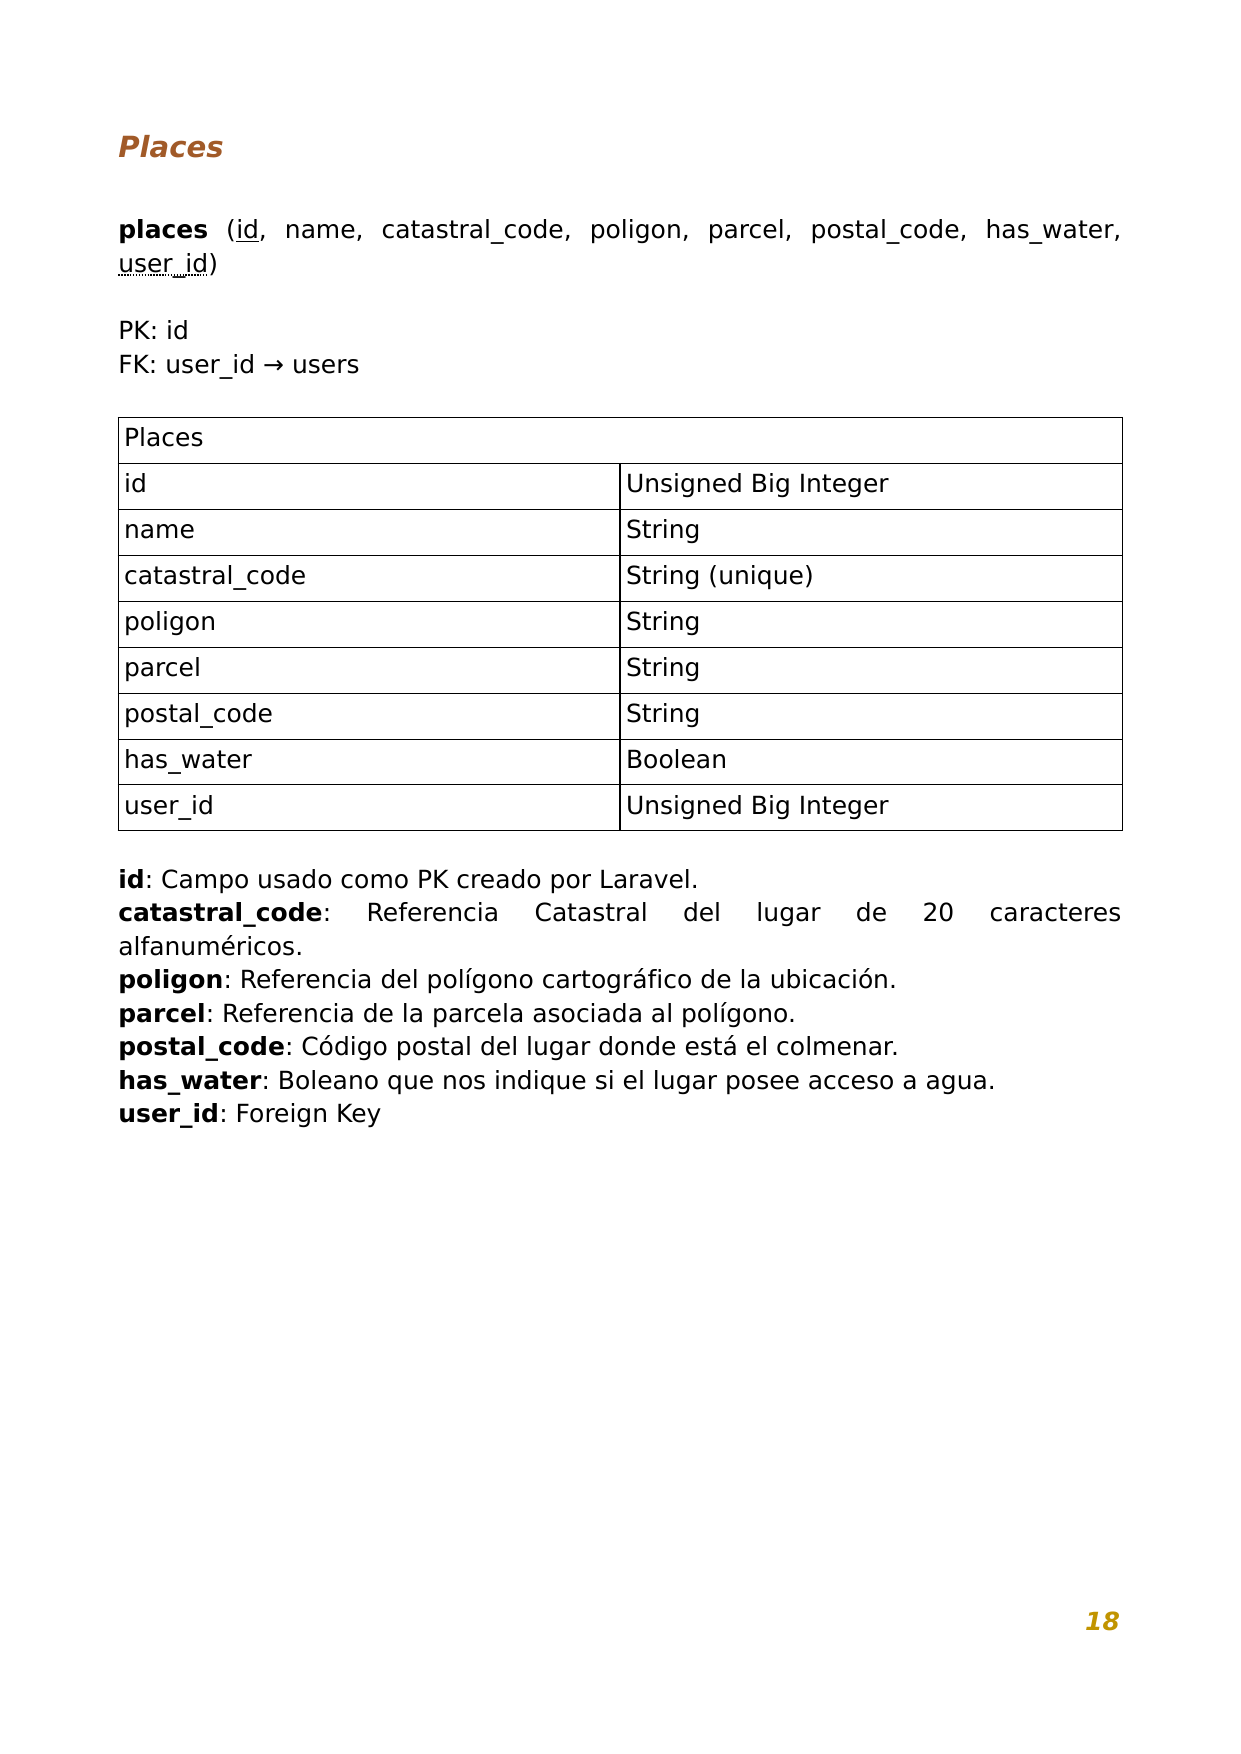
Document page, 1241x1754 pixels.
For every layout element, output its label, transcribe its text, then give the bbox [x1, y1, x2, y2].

text poligon: Referencia del polígono cartográfico de la ubicación. [118, 966, 1122, 995]
table_cell has_water [119, 740, 619, 784]
text has_water: Boleano que nos indique si el lugar posee acceso a agua. [118, 1066, 1122, 1095]
table_cell name [119, 510, 619, 555]
table_cell postal_code [119, 694, 619, 738]
table_cell String [621, 694, 1122, 738]
table_cell Boolean [621, 740, 1122, 784]
table_cell id [119, 464, 619, 509]
text postal_code: Código postal del lugar donde está el colmenar. [118, 1033, 1122, 1062]
table_cell Unsigned Big Integer [621, 785, 1122, 830]
table_cell String (unique) [621, 556, 1122, 601]
table_cell String [621, 602, 1122, 647]
table_cell poligon [119, 602, 619, 647]
subtitle Places [118, 131, 1122, 164]
text FK: user_id → users [118, 350, 1122, 379]
table_cell String [621, 648, 1122, 692]
table_cell catastral_code [119, 556, 619, 601]
table_cell user_id [119, 785, 619, 830]
text PK: id [118, 316, 1122, 345]
table_cell Unsigned Big Integer [621, 464, 1122, 509]
text parcel: Referencia de la parcela asociada al polígono. [118, 999, 1122, 1028]
table_cell parcel [119, 648, 619, 692]
text user_id: Foreign Key [118, 1100, 1122, 1129]
text catastral_code: Referencia Catastral del lugar de 20 caracteres alfanuméricos. [118, 898, 1122, 961]
text places (id, name, catastral_code, poligon, parcel, postal_code, has_water, user_id) [118, 216, 1122, 278]
table_header Places [119, 418, 1122, 463]
table_cell String [621, 510, 1122, 555]
text id: Campo usado como PK creado por Laravel. [118, 865, 1122, 894]
